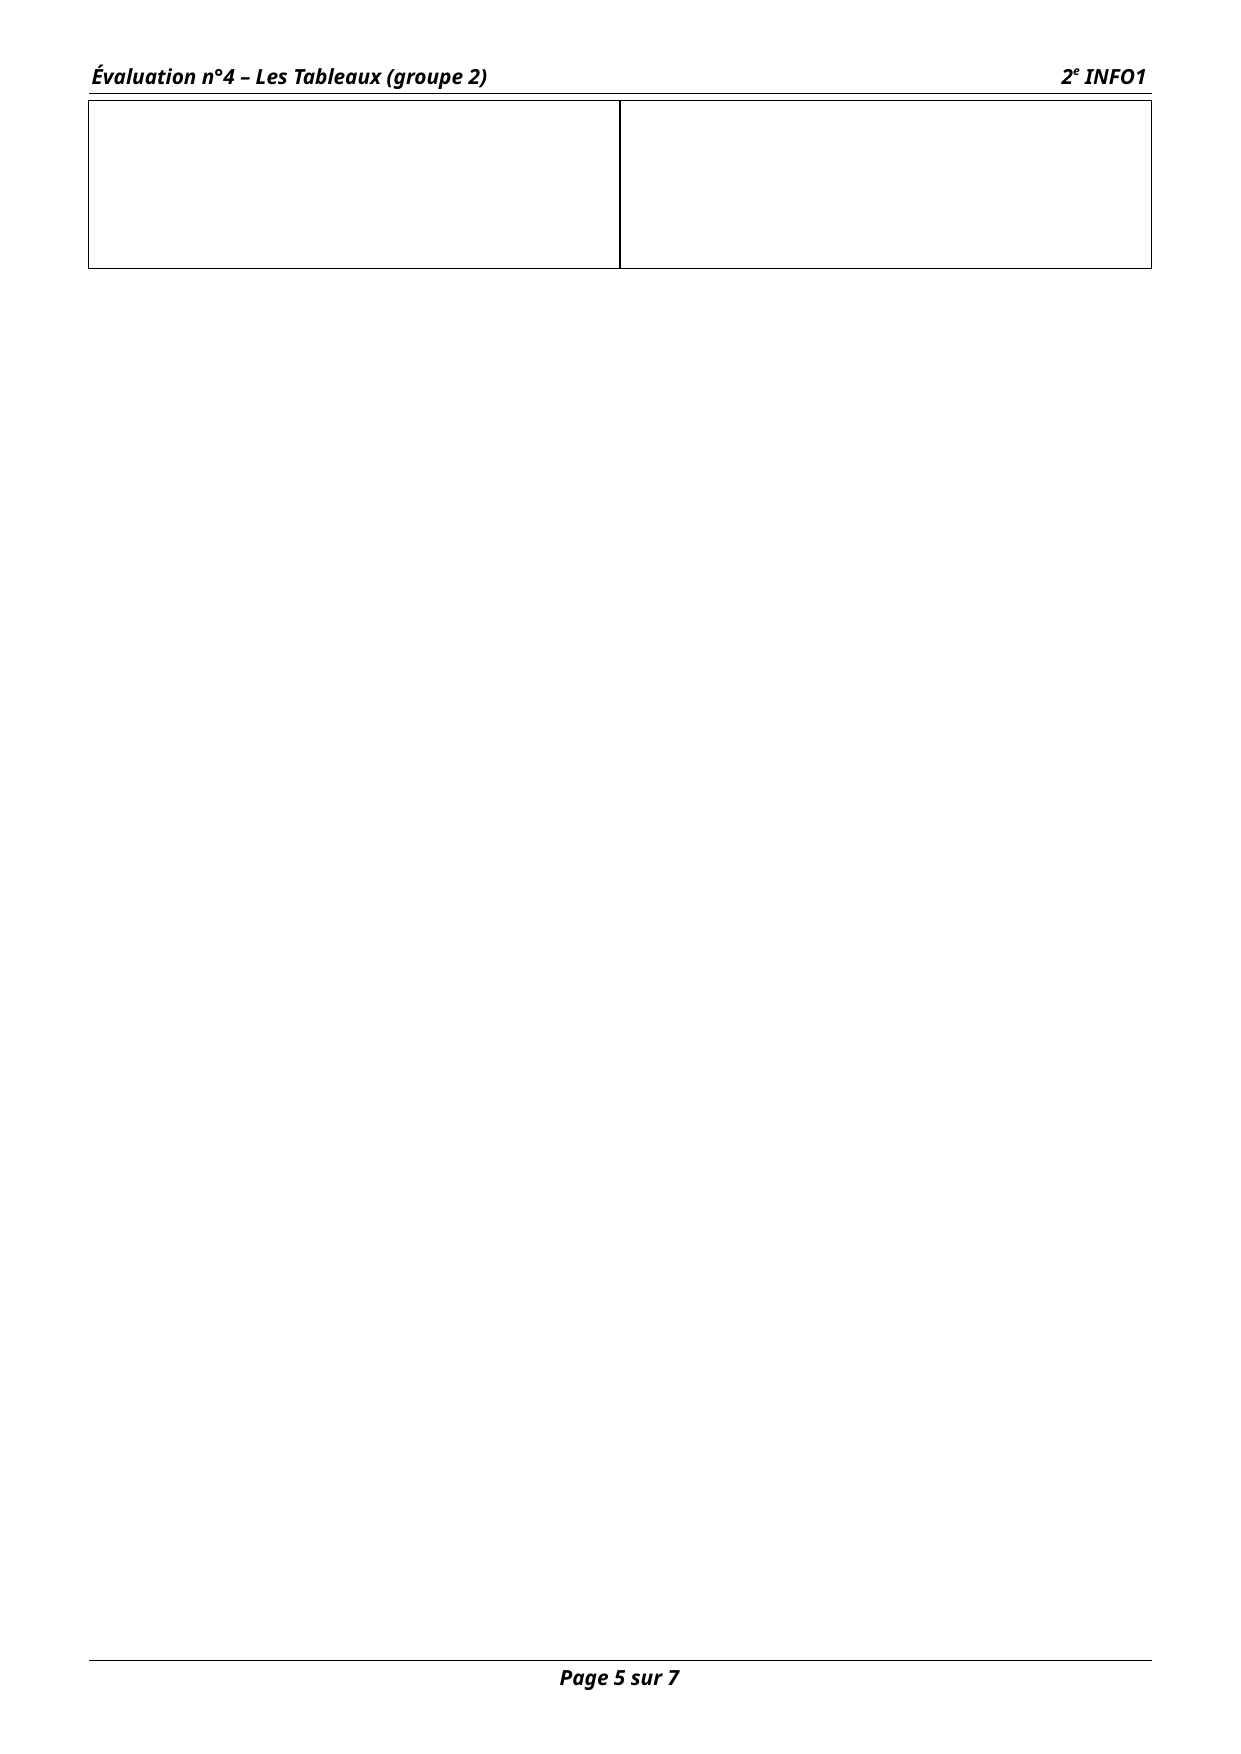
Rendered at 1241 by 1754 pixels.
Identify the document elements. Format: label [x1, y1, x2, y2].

table_cell [89, 101, 619, 268]
table_cell [621, 101, 1151, 268]
